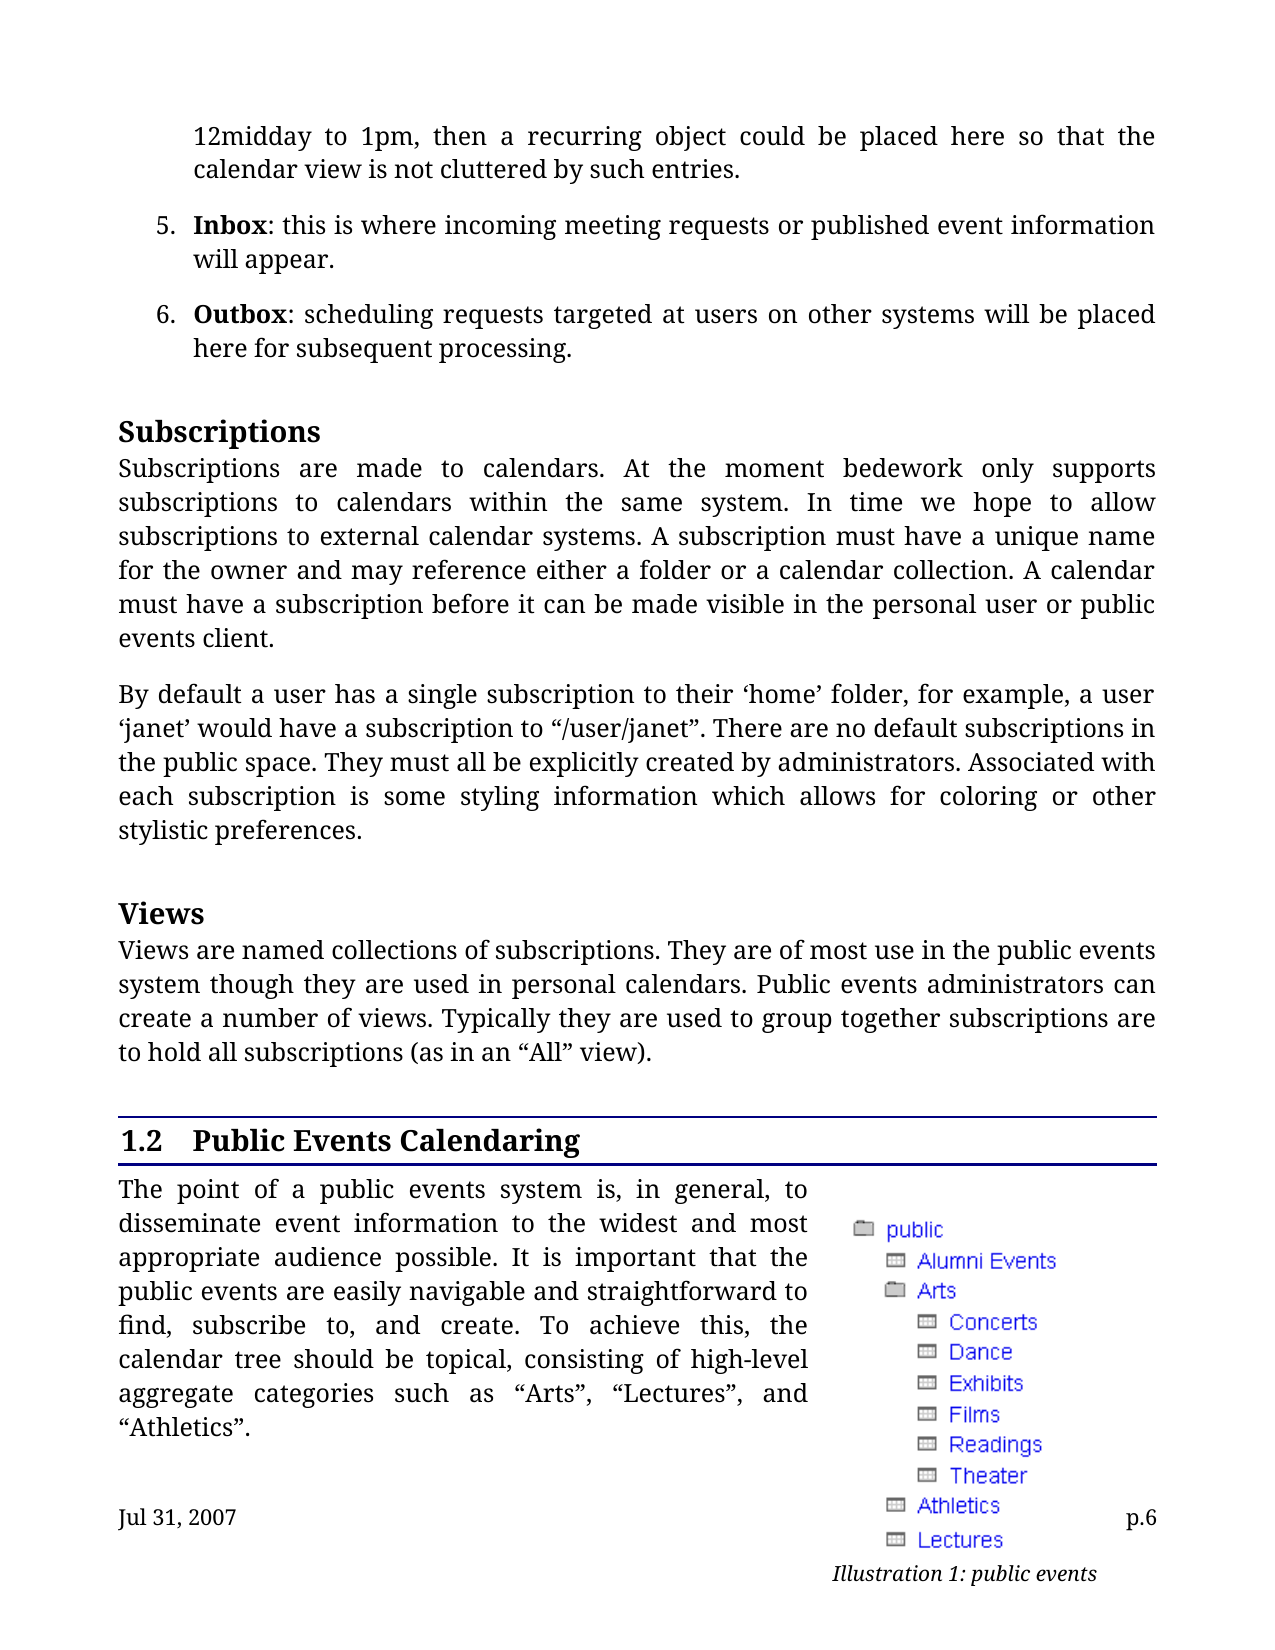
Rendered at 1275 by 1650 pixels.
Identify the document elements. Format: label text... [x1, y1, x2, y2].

list Inbox: this is where incoming meeting requests or published event information will appear. [156, 207, 1157, 275]
picture [846, 1211, 1076, 1559]
text By default a user has a single subscription to their ‘home’ folder, for example, a user ‘janet’ would have a subscription to “/user/janet”. There are no default subscriptions in the public space. They must all be explicitly created by administrators. Associated with each subscription is some styling information which allows for coloring or other stylistic preferences. [118, 676, 1157, 847]
text The point of a public events system is, in general, to disseminate event information to the widest and most appropriate audience possible. It is important that the public events are easily navigable and straightforward to find, subscribe to, and create. To achieve this, the calendar tree should be topical, consisting of high-level aggregate categories such as “Arts”, “Lectures”, and “Athletics”. [118, 1172, 1157, 1444]
list 12midday to 1pm, then a recurring object could be placed here so that the calendar view is not cluttered by such entries. [156, 118, 1157, 186]
subtitle Public Events Calendaring [118, 1118, 1157, 1163]
text Views are named collections of subscriptions. They are of most use in the public events system though they are used in personal calendars. Public events administrators can create a number of views. Typically they are used to group together subscriptions are to hold all subscriptions (as in an “All” view). [118, 933, 1157, 1069]
subtitle Views [118, 893, 1157, 933]
text Illustration 1: public events [809, 1201, 1123, 1587]
text Subscriptions are made to calendars. At the moment bedework only supports subscriptions to calendars within the same system. In time we hope to allow subscriptions to external calendar systems. A subscription must have a unique name for the owner and may reference either a folder or a calendar collection. A calendar must have a subscription before it can be made visible in the personal user or public events client. [118, 451, 1157, 655]
subtitle Subscriptions [118, 411, 1157, 451]
list Outbox: scheduling requests targeted at users on other systems will be placed here for subsequent processing. [156, 296, 1157, 364]
